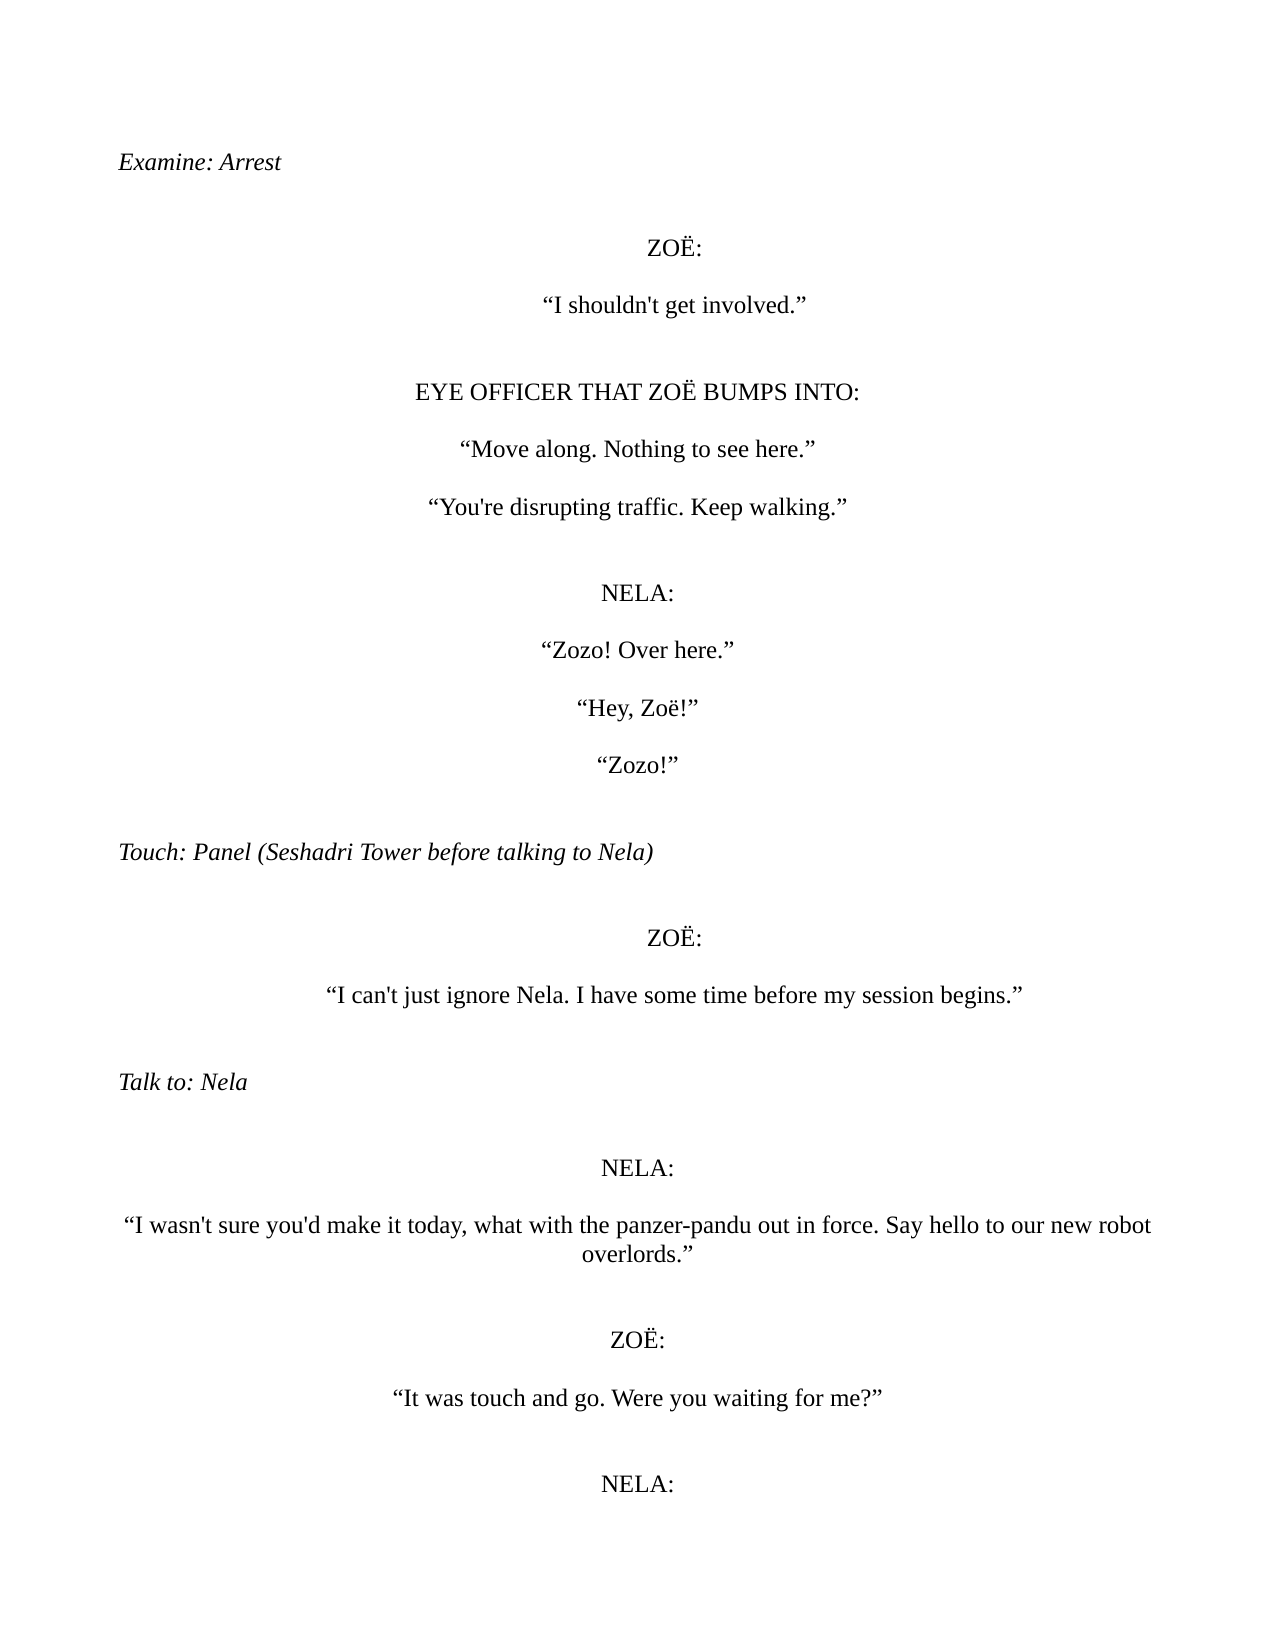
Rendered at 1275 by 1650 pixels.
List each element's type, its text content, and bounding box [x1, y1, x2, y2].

text ZOË: [118, 923, 1157, 952]
text “You're disrupting traffic. Keep walking.” [118, 492, 1157, 521]
text Talk to: Nela [118, 1067, 1157, 1096]
text “Zozo!” [118, 751, 1157, 779]
text EYE OFFICER THAT ZOË BUMPS INTO: [118, 377, 1157, 406]
text Examine: Arrest [118, 147, 1157, 176]
text “I can't just ignore Nela. I have some time before my session begins.” [118, 981, 1157, 1009]
text NELA: [118, 578, 1157, 607]
text ZOË: [118, 233, 1157, 262]
text “Move along. Nothing to see here.” [118, 434, 1157, 463]
text NELA: [118, 1153, 1157, 1182]
text NELA: [118, 1469, 1157, 1498]
text Touch: Panel (Seshadri Tower before talking to Nela) [118, 837, 1157, 866]
text “I shouldn't get involved.” [118, 291, 1157, 319]
text “It was touch and go. Were you waiting for me?” [118, 1383, 1157, 1412]
text “Hey, Zoë!” [118, 693, 1157, 722]
text ZOË: [118, 1326, 1157, 1354]
text “I wasn't sure you'd make it today, what with the panzer-pandu out in force. Say hello to our new robot overlords.” [118, 1211, 1157, 1268]
text “Zozo! Over here.” [118, 636, 1157, 664]
